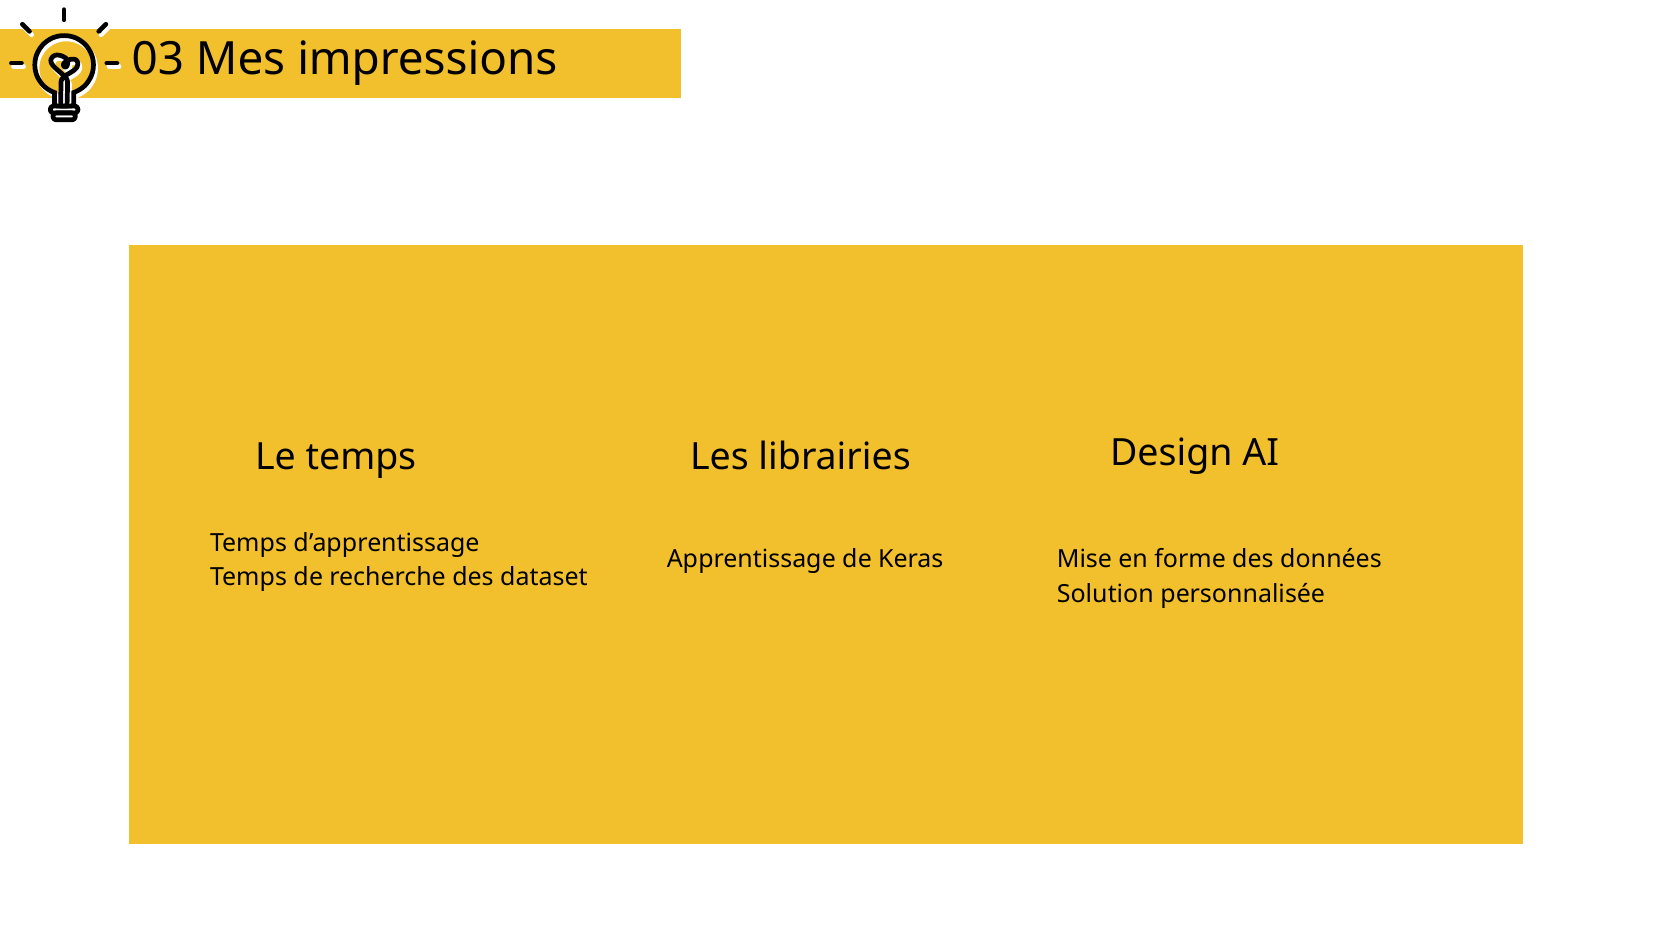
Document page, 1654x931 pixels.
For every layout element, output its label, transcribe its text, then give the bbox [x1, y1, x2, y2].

title Design AI [1110, 425, 1426, 477]
text_box Apprentissage de Keras [666, 484, 1056, 768]
title Les librairies [690, 429, 1006, 481]
text_box Mise en forme des données Solution personnalisée [1056, 484, 1447, 768]
title 03 Mes impressions [131, 16, 578, 97]
title Le temps [255, 429, 571, 481]
text_box Temps d’apprentissage Temps de recherche des dataset [210, 484, 601, 768]
